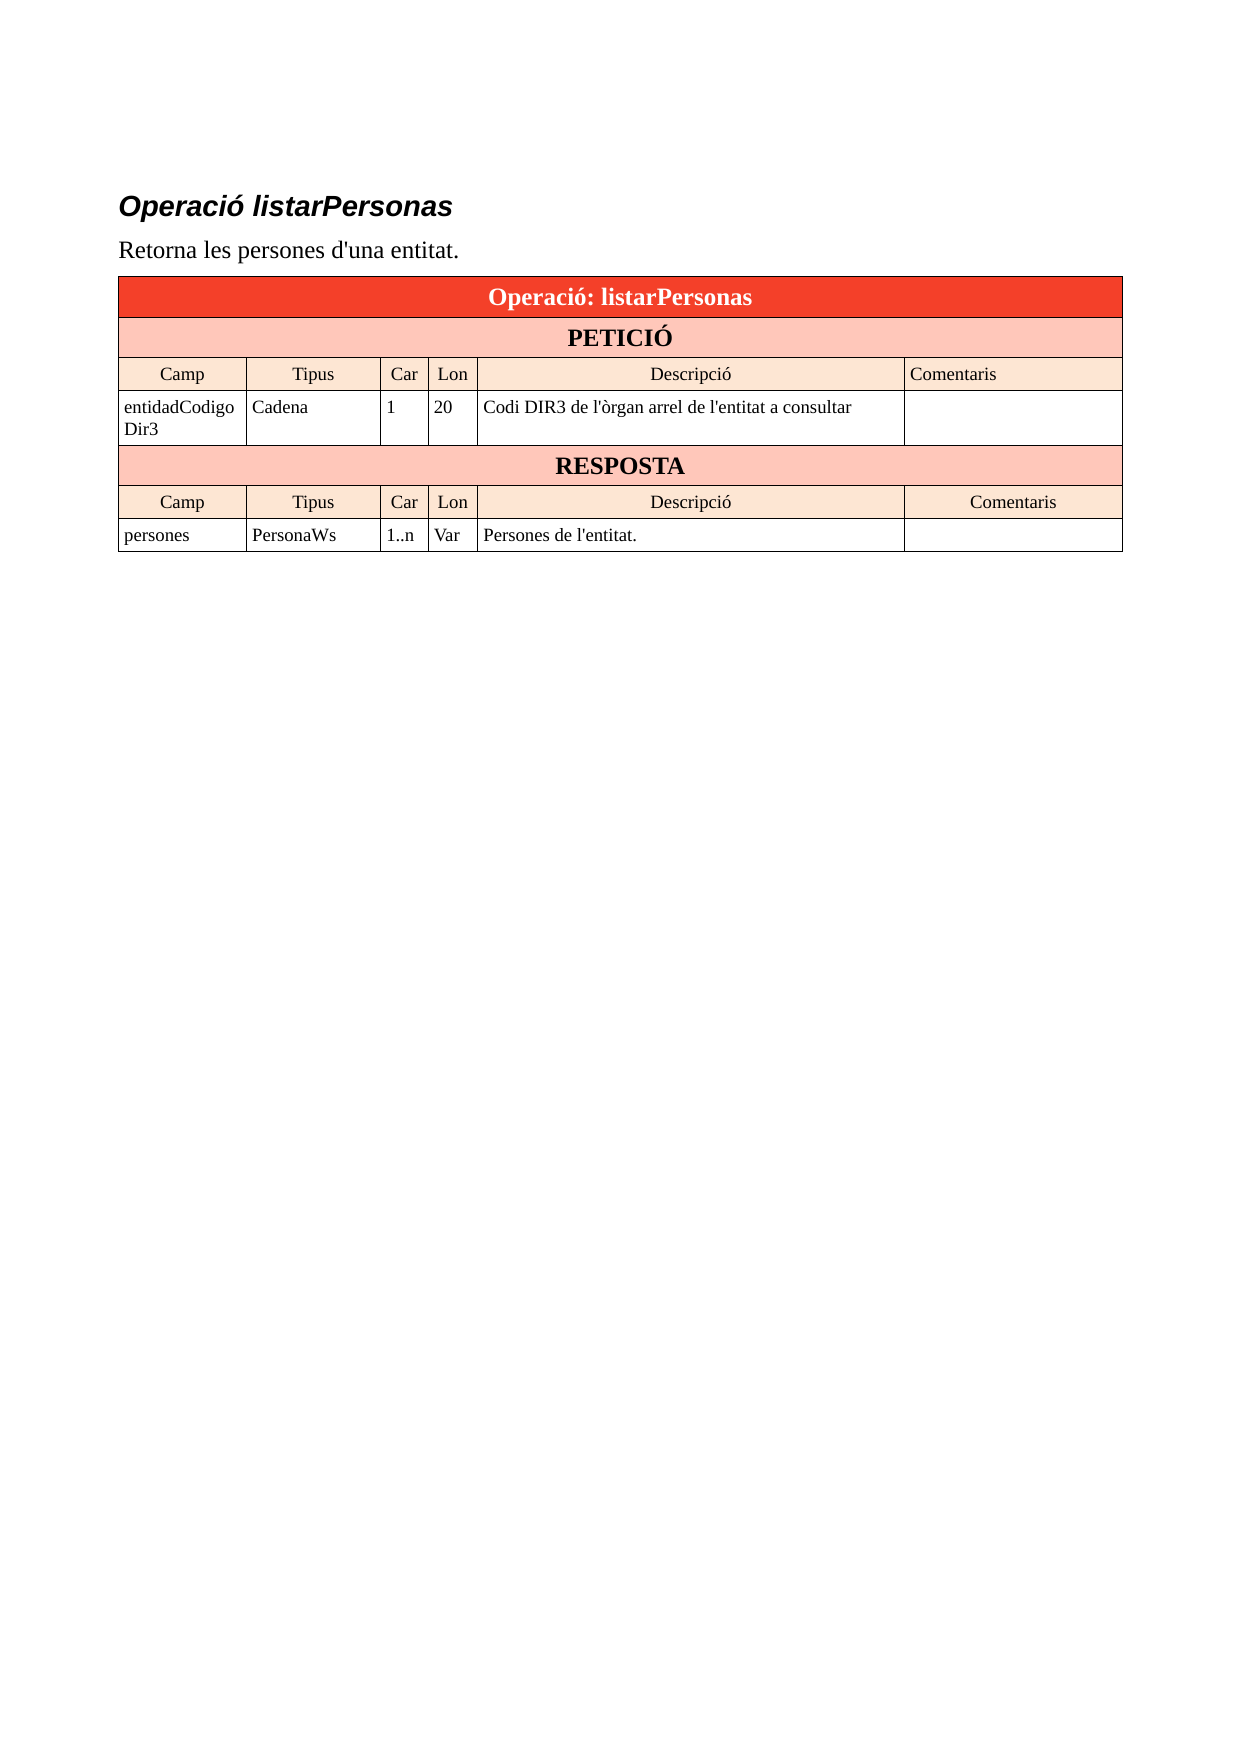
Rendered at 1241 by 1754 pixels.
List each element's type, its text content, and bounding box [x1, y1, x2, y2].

table_cell PETICIÓ [119, 318, 1122, 357]
table_cell PersonaWs [247, 519, 380, 551]
table_cell Codi DIR3 de l'òrgan arrel de l'entitat a consultar [478, 391, 904, 445]
table_cell Persones de l'entitat. [478, 519, 904, 551]
table_cell persones [119, 519, 246, 551]
table_cell 1..n [381, 519, 428, 551]
table_cell [905, 391, 1122, 445]
table_cell Camp [119, 358, 246, 390]
subtitle Operació listarPersonas [118, 189, 1122, 223]
table_cell Descripció [478, 358, 904, 390]
table_cell Camp [119, 486, 246, 518]
table_cell Lon [429, 486, 477, 518]
table_cell 1 [381, 391, 428, 445]
table_cell Tipus [247, 358, 380, 390]
table_cell Comentaris [905, 358, 1122, 390]
table_cell Var [429, 519, 477, 551]
table_cell [905, 519, 1122, 551]
table_cell Cadena [247, 391, 380, 445]
table_cell Comentaris [905, 486, 1122, 518]
table_cell Tipus [247, 486, 380, 518]
table_cell Lon [429, 358, 477, 390]
table_cell 20 [429, 391, 477, 445]
table_cell Car [381, 486, 428, 518]
table_cell Descripció [478, 486, 904, 518]
table_cell Car [381, 358, 428, 390]
table_header Operació: listarPersonas [119, 277, 1122, 317]
table_cell entidadCodigoDir3 [119, 391, 246, 445]
text Retorna les persones d'una entitat. [118, 235, 1122, 264]
table_cell RESPOSTA [119, 446, 1122, 485]
